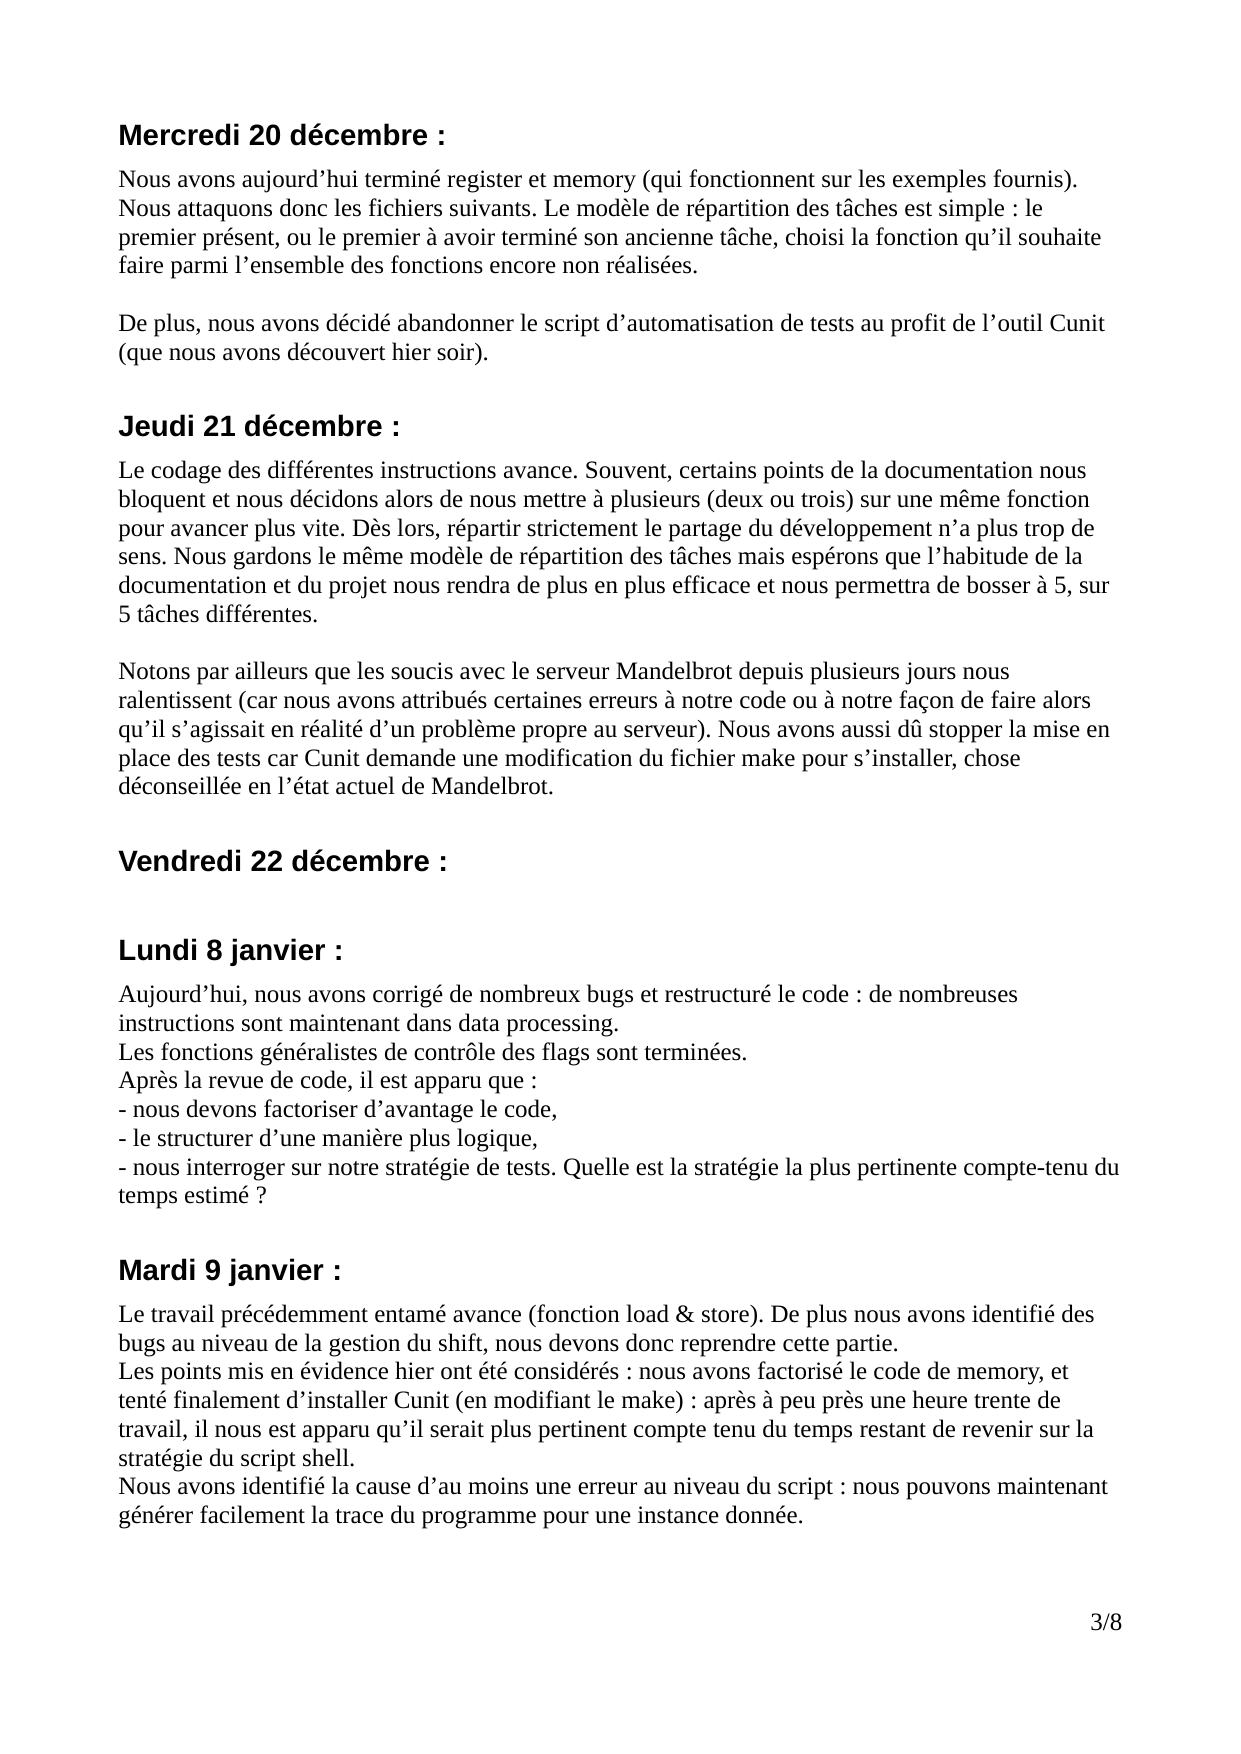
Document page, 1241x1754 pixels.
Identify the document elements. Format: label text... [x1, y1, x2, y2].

subtitle Lundi 8 janvier : [118, 933, 1122, 967]
subtitle Vendredi 22 décembre : [118, 843, 1122, 877]
subtitle Mardi 9 janvier : [118, 1253, 1122, 1286]
text - nous interroger sur notre stratégie de tests. Quelle est la stratégie la plus pertinente compte-tenu du temps estimé ? [118, 1152, 1122, 1209]
text Nous attaquons donc les fichiers suivants. Le modèle de répartition des tâches est simple : le premier présent, ou le premier à avoir terminé son ancienne tâche, choisi la fonction qu’il souhaite faire parmi l’ensemble des fonctions encore non réalisées. [118, 193, 1122, 279]
text Les points mis en évidence hier ont été considérés : nous avons factorisé le code de memory, et tenté finalement d’installer Cunit (en modifiant le make) : après à peu près une heure trente de travail, il nous est apparu qu’il serait plus pertinent compte tenu du temps restant de revenir sur la stratégie du script shell. [118, 1356, 1122, 1471]
text Aujourd’hui, nous avons corrigé de nombreux bugs et restructuré le code : de nombreuses instructions sont maintenant dans data processing. [118, 979, 1122, 1037]
text Nous avons identifié la cause d’au moins une erreur au niveau du script : nous pouvons maintenant générer facilement la trace du programme pour une instance donnée. [118, 1471, 1122, 1529]
subtitle Mercredi 20 décembre : [118, 118, 1122, 152]
text Nous avons aujourd’hui terminé register et memory (qui fonctionnent sur les exemples fournis). [118, 164, 1122, 193]
subtitle Jeudi 21 décembre : [118, 409, 1122, 443]
text Le codage des différentes instructions avance. Souvent, certains points de la documentation nous bloquent et nous décidons alors de nous mettre à plusieurs (deux ou trois) sur une même fonction pour avancer plus vite. Dès lors, répartir strictement le partage du développement n’a plus trop de sens. Nous gardons le même modèle de répartition des tâches mais espérons que l’habitude de la documentation et du projet nous rendra de plus en plus efficace et nous permettra de bosser à 5, sur 5 tâches différentes. [118, 455, 1122, 628]
text Le travail précédemment entamé avance (fonction load & store). De plus nous avons identifié des bugs au niveau de la gestion du shift, nous devons donc reprendre cette partie. [118, 1299, 1122, 1356]
text De plus, nous avons décidé abandonner le script d’automatisation de tests au profit de l’outil Cunit (que nous avons découvert hier soir). [118, 308, 1122, 366]
text - nous devons factoriser d’avantage le code, [118, 1094, 1122, 1123]
text - le structurer d’une manière plus logique, [118, 1123, 1122, 1152]
text Les fonctions généralistes de contrôle des flags sont terminées. [118, 1037, 1122, 1066]
text Notons par ailleurs que les soucis avec le serveur Mandelbrot depuis plusieurs jours nous ralentissent (car nous avons attribués certaines erreurs à notre code ou à notre façon de faire alors qu’il s’agissait en réalité d’un problème propre au serveur). Nous avons aussi dû stopper la mise en place des tests car Cunit demande une modification du fichier make pour s’installer, chose déconseillée en l’état actuel de Mandelbrot. [118, 656, 1122, 800]
text Après la revue de code, il est apparu que : [118, 1066, 1122, 1094]
